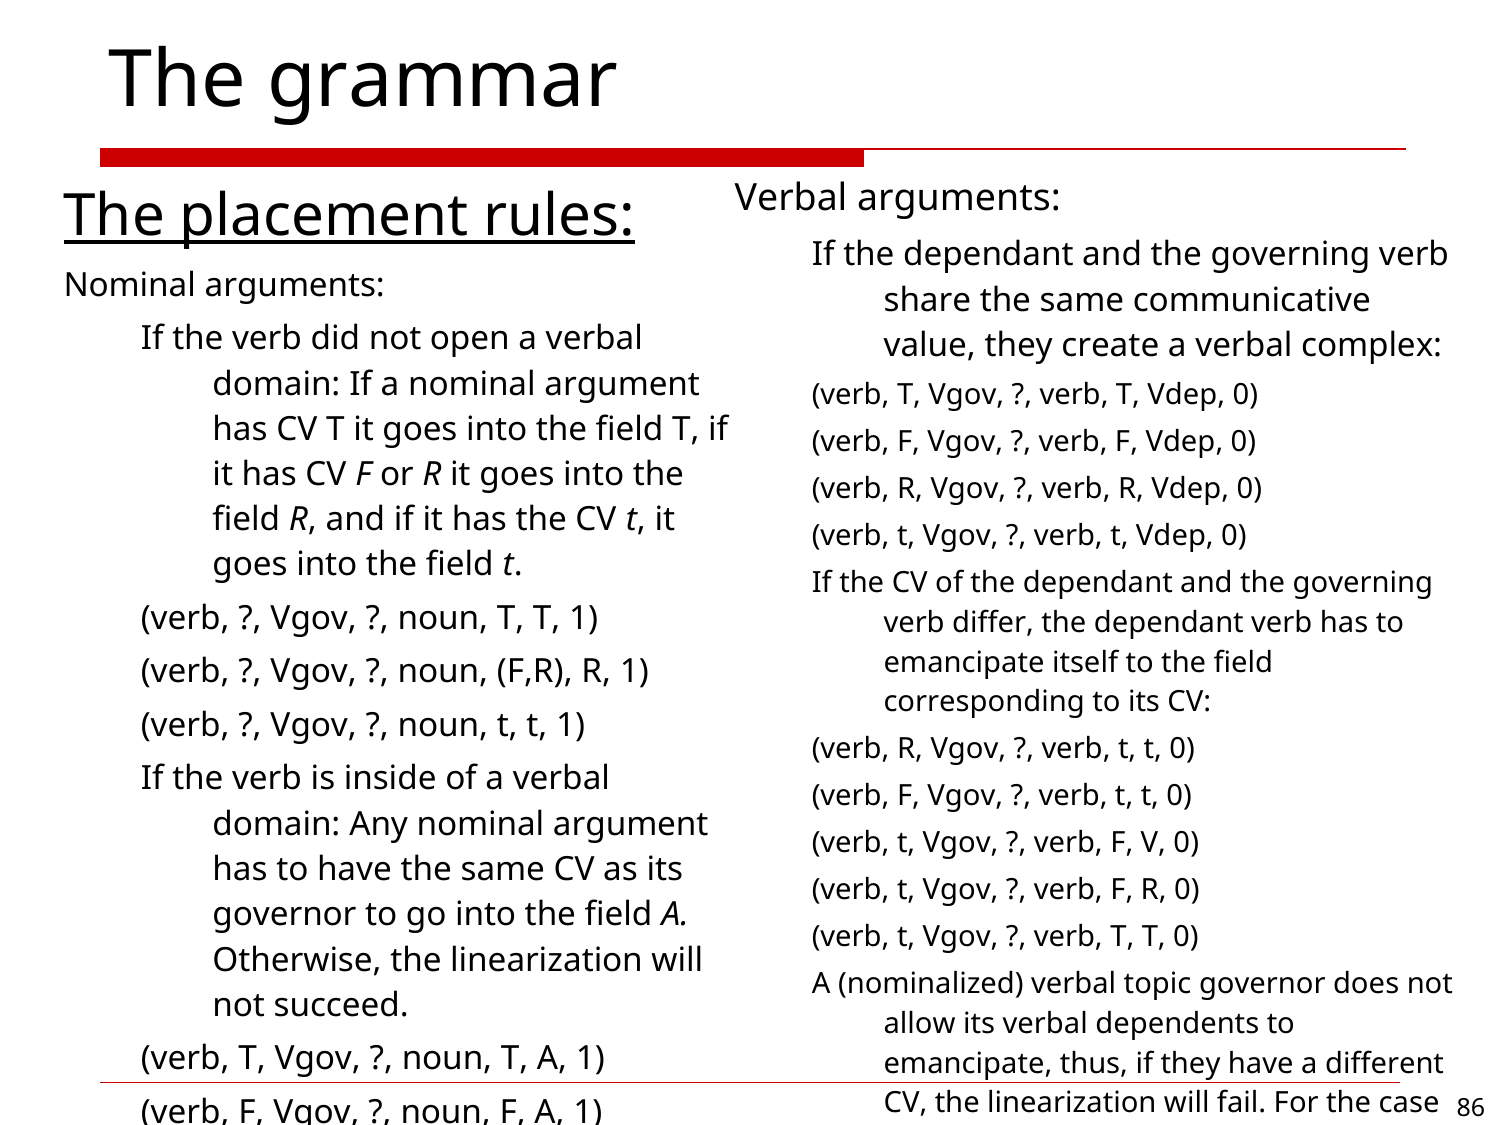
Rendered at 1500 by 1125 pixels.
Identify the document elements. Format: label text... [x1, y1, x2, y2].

text_box Verbal arguments: If the dependant and the governing verb share the same communicative value, they create a verbal complex: (verb, T, Vgov, ?, verb, T, Vdep, 0) (verb, F, Vgov, ?, verb, F, Vdep, 0) (verb, R, Vgov, ?, verb, R, Vdep, 0) (verb, t, Vgov, ?, verb, t, Vdep, 0) If the CV of the dependant and the governing verb differ, the dependant verb has to emancipate itself to the field corresponding to its CV: (verb, R, Vgov, ?, verb, t, t, 0) (verb, F, Vgov, ?, verb, t, t, 0) (verb, t, Vgov, ?, verb, F, V, 0) (verb, t, Vgov, ?, verb, F, R, 0) (verb, t, Vgov, ?, verb, T, T, 0) A (nominalized) verbal topic governor does not allow its verbal dependents to emancipate, thus, if they have a different CV, the linearization will fail. For the case of a communicatively neutral verb (CV N), their dependent is topic and goes into the T field: (verb, N, Vgov, ?, verb, T, T, 0) [719, 163, 1470, 926]
list The placement rules: Nominal arguments: If the verb did not open a verbal domain: If a nominal argument has CV T it goes into the field T, if it has CV F or R it goes into the field R, and if it has the CV t, it goes into the field t. (verb, ?, Vgov, ?, noun, T, T, 1) (verb, ?, Vgov, ?, noun, (F,R), R, 1) (verb, ?, Vgov, ?, noun, t, t, 1) If the verb is inside of a verbal domain: Any nominal argument has to have the same CV as its governor to go into the field A. Otherwise, the linearization will not succeed. (verb, T, Vgov, ?, noun, T, A, 1) (verb, F, Vgov, ?, noun, F, A, 1) (verb, R, Vgov, ?, noun, R, A, 1) (verb, t, Vgov, ?, noun, t, A, 1) [48, 165, 747, 1093]
title The grammar [94, 26, 1407, 138]
